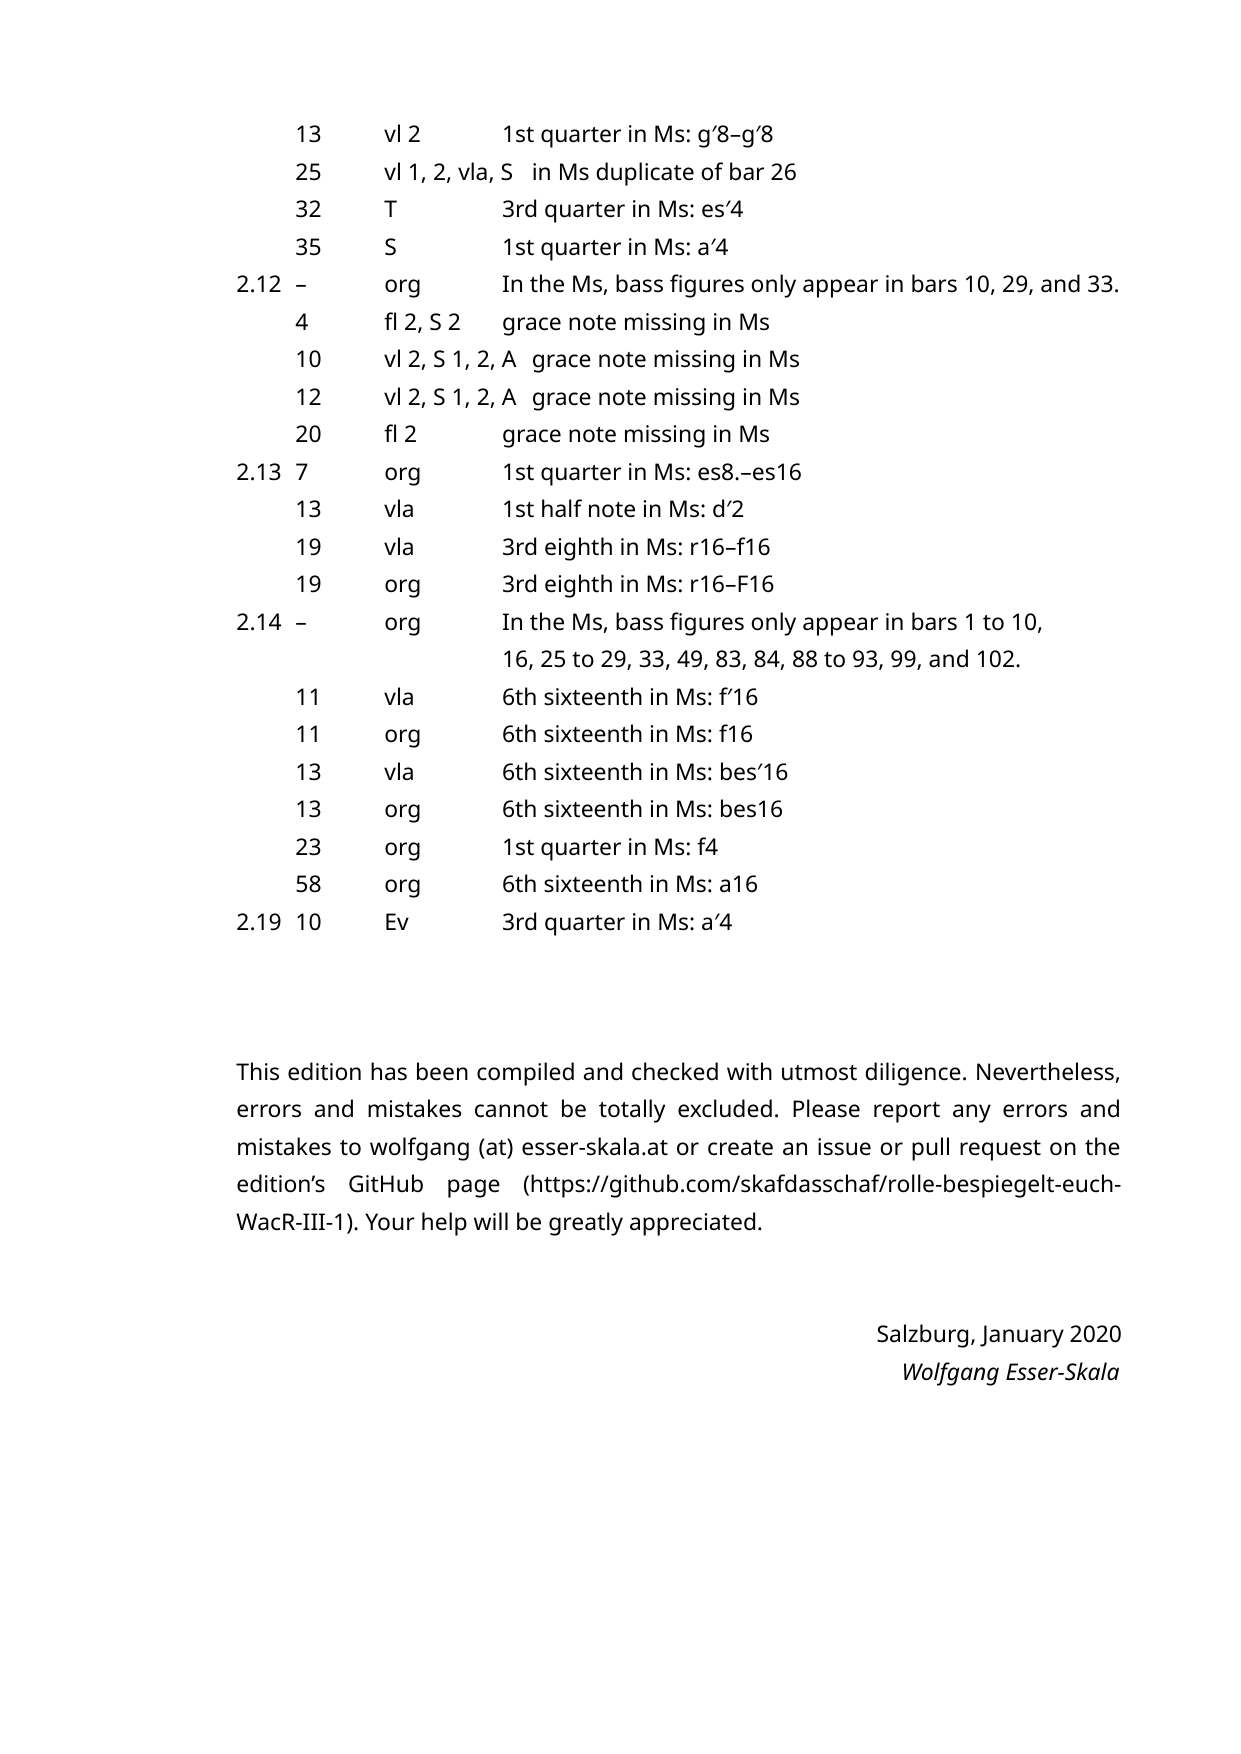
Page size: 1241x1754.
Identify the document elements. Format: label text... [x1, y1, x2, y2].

text 13 vl 2 1st quarter in Ms: g′8–g′8 25 vl 1, 2, vla, S in Ms duplicate of bar 26 32 T 3rd quarter in Ms: es′4 35 S 1st quarter in Ms: a′4 2.12 – org In the Ms, bass figures only appear in bars 10, 29, and 33. 4 fl 2, S 2 grace note missing in Ms 10 vl 2, S 1, 2, A grace note missing in Ms 12 vl 2, S 1, 2, A grace note missing in Ms 20 fl 2 grace note missing in Ms 2.13 7 org 1st quarter in Ms: es8.–es16 13 vla 1st half note in Ms: d′2 19 vla 3rd eighth in Ms: r16–f16 19 org 3rd eighth in Ms: r16–F16 2.14 – org In the Ms, bass figures only appear in bars 1 to 10, 16, 25 to 29, 33, 49, 83, 84, 88 to 93, 99, and 102. 11 vla 6th sixteenth in Ms: f′16 11 org 6th sixteenth in Ms: f16 13 vla 6th sixteenth in Ms: bes′16 13 org 6th sixteenth in Ms: bes16 23 org 1st quarter in Ms: f4 58 org 6th sixteenth in Ms: a16 2.19 10 Ev 3rd quarter in Ms: a′4 [236, 118, 1122, 1012]
text Salzburg, January 2020 Wolfgang Esser-Skala [236, 1318, 1122, 1387]
text This edition has been compiled and checked with utmost diligence. Nevertheless, errors and mistakes cannot be totally excluded. Please report any errors and mistakes to wolfgang (at) esser-skala.at or create an issue or pull request on the edition’s GitHub page (https://github.com/skafdasschaf/rolle-bespiegelt-euch-WacR-III-1). Your help will be greatly appreciated. [236, 1056, 1122, 1237]
